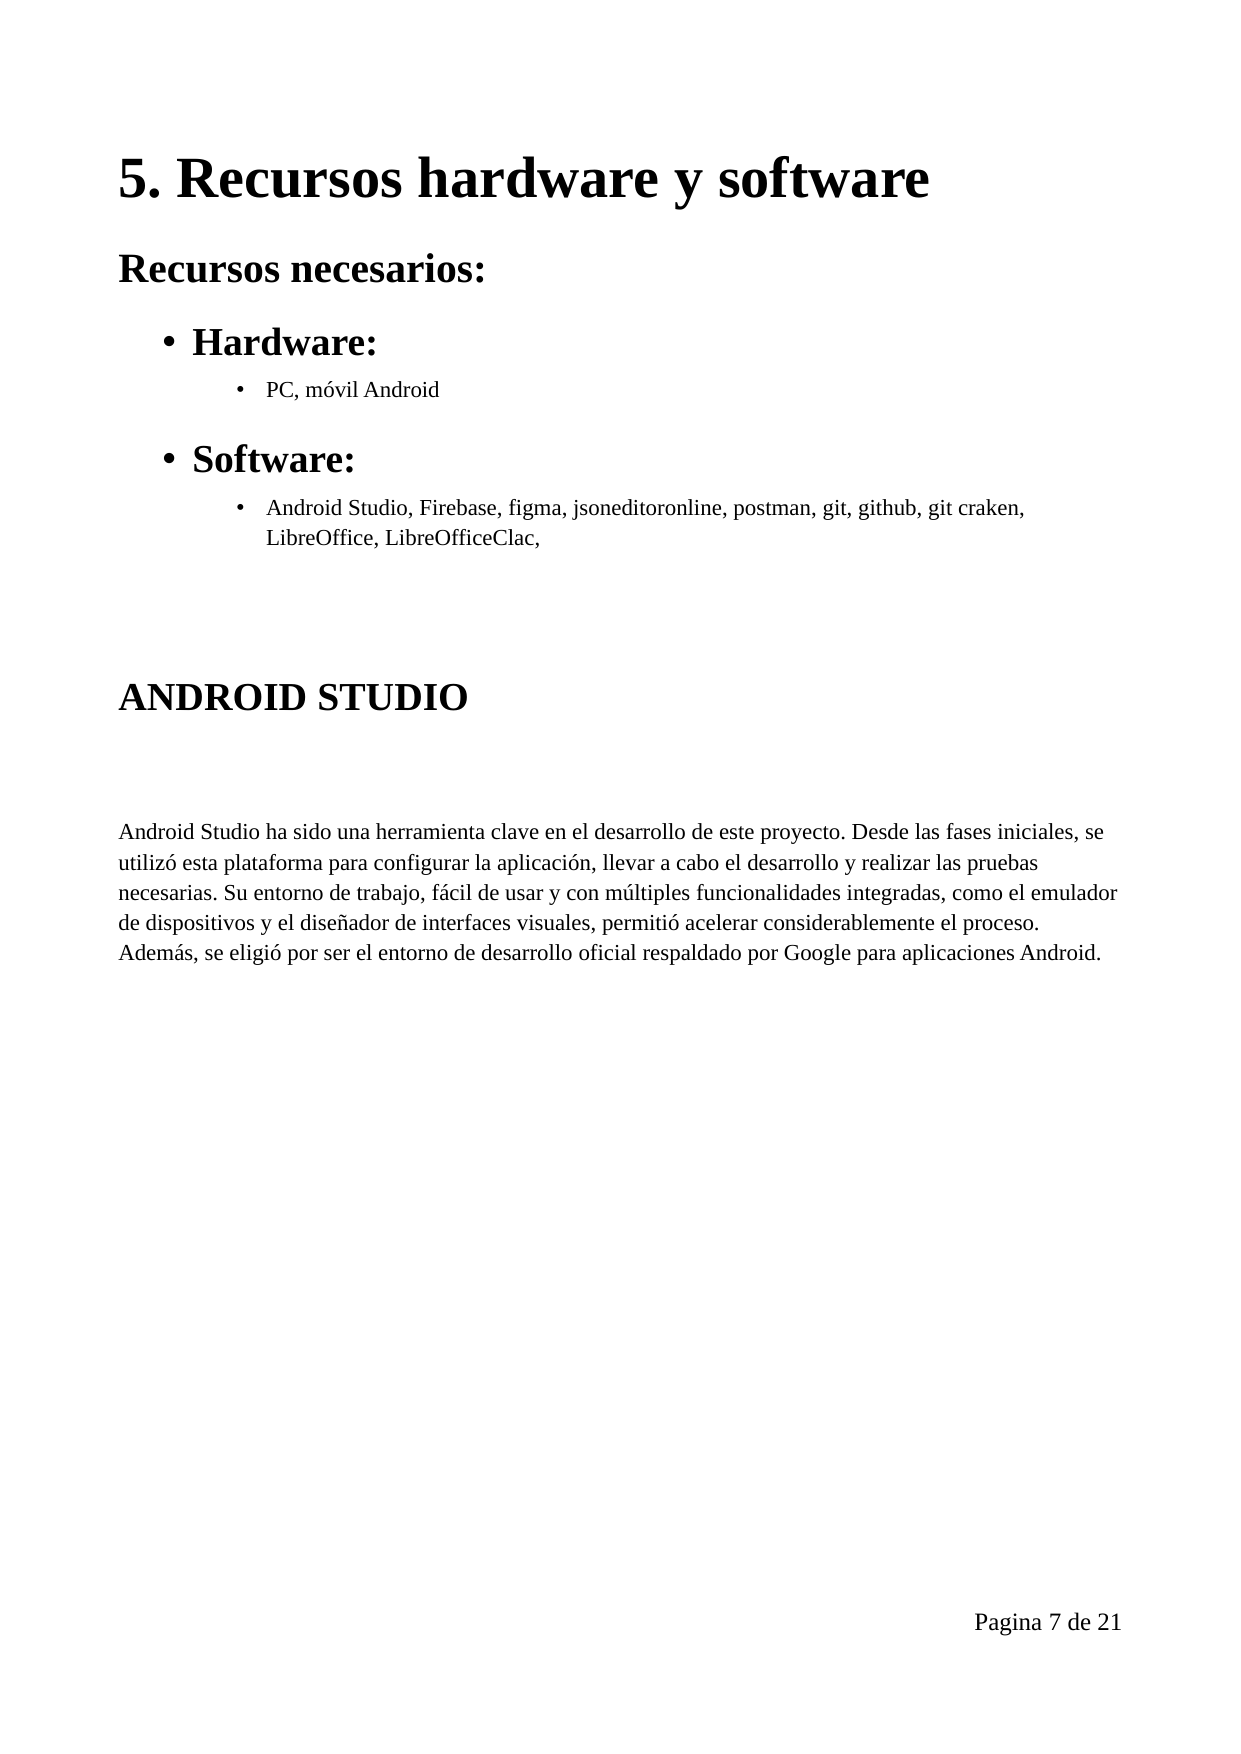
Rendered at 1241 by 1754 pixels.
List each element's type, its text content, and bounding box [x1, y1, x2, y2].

list PC, móvil Android [236, 377, 1122, 403]
list Android Studio, Firebase, figma, jsoneditoronline, postman, git, github, git craken, LibreOffice, LibreOfficeClac, [236, 494, 1122, 551]
subtitle Recursos necesarios: [118, 243, 1122, 291]
subtitle Hardware: [162, 318, 1122, 364]
subtitle Software: [162, 436, 1122, 481]
subtitle ANDROID STUDIO [118, 628, 1122, 719]
subtitle 5. Recursos hardware y software [118, 143, 1122, 210]
text Android Studio ha sido una herramienta clave en el desarrollo de este proyecto. Desde las fases iniciales, se utilizó esta plataforma para configurar la aplicación, llevar a cabo el desarrollo y realizar las pruebas necesarias. Su entorno de trabajo, fácil de usar y con múltiples funcionalidades integradas, como el emulador de dispositivos y el diseñador de interfaces visuales, permitió acelerar considerablemente el proceso. Además, se eligió por ser el entorno de desarrollo oficial respaldado por Google para aplicaciones Android. [118, 788, 1122, 966]
